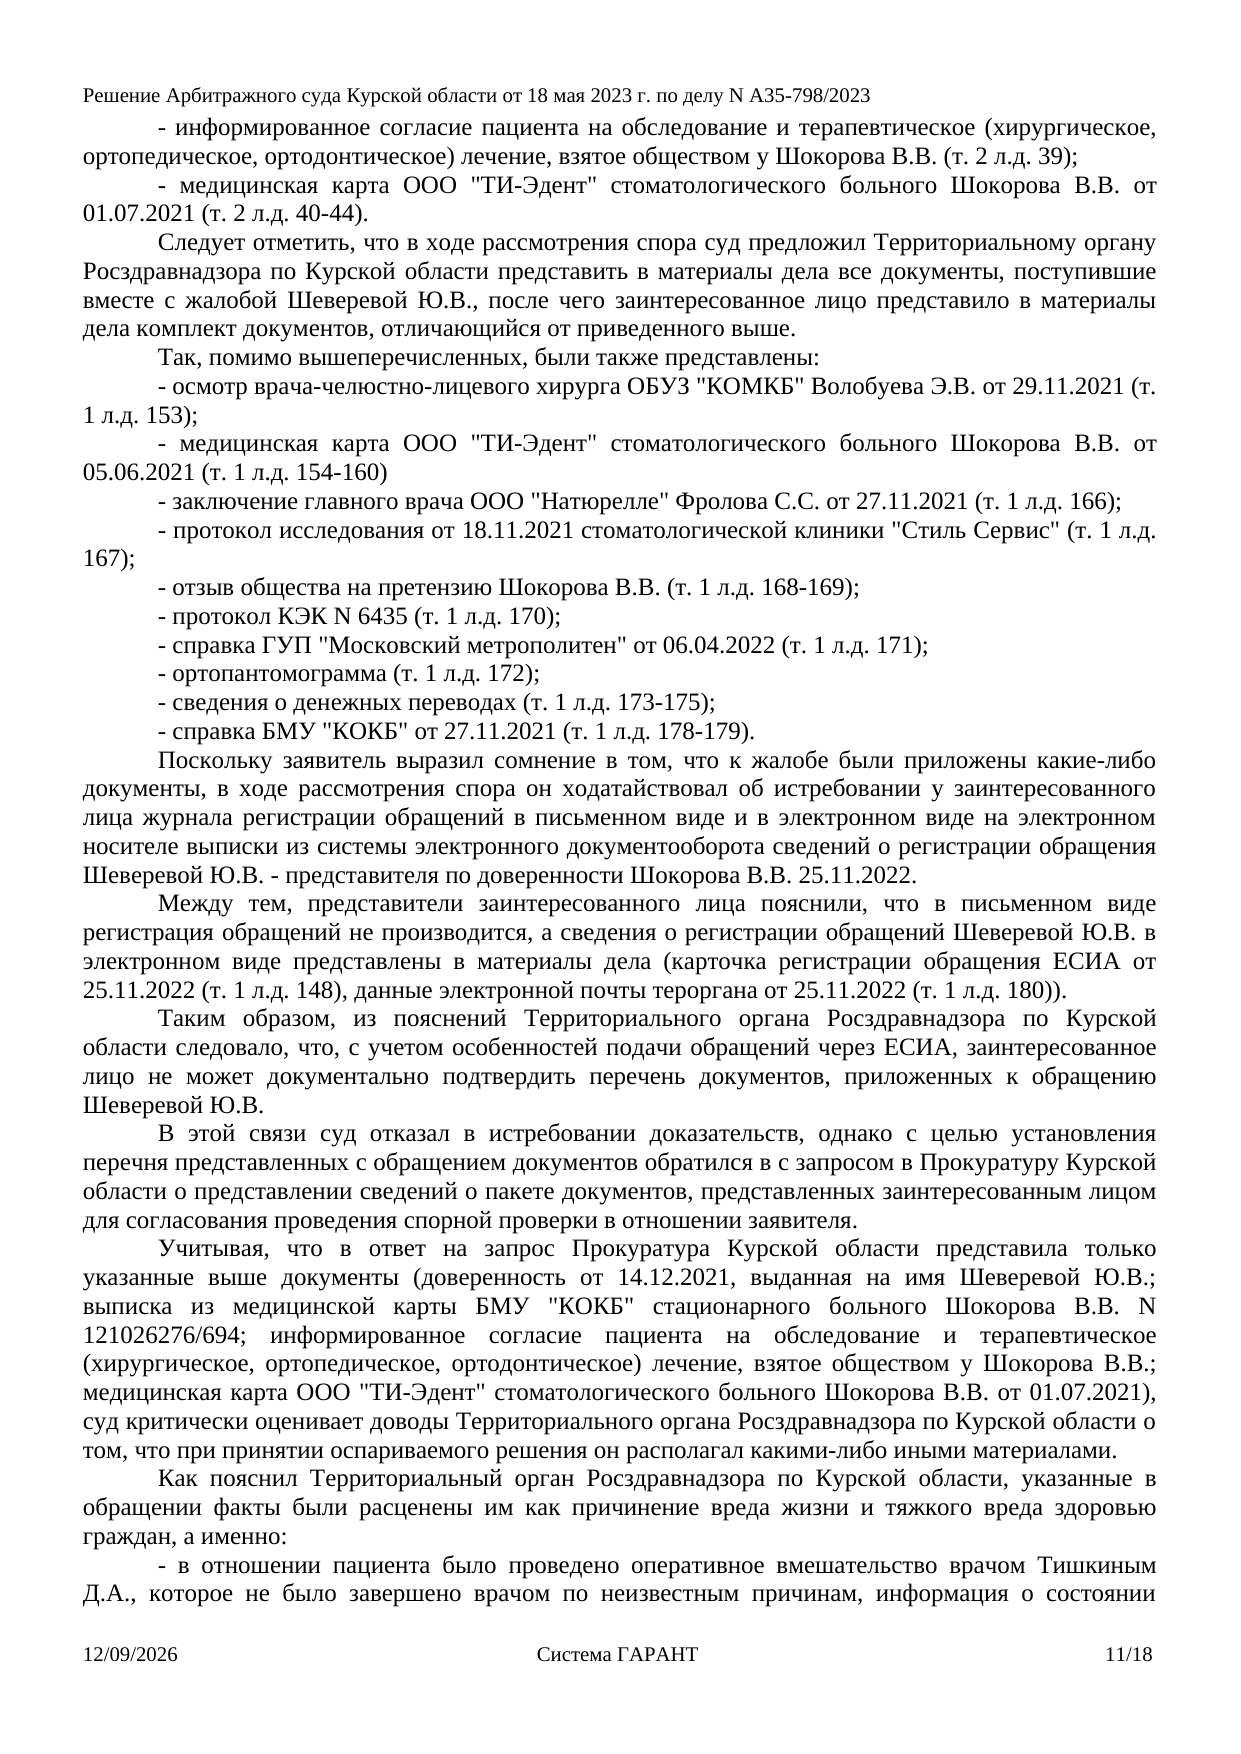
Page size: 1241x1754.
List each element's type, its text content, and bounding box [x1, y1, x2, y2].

text - справка ГУП "Московский метрополитен" от 06.04.2022 (т. 1 л.д. 171); [83, 630, 1157, 658]
text - сведения о денежных переводах (т. 1 л.д. 173-175); [83, 687, 1157, 716]
text Учитывая, что в ответ на запрос Прокуратура Курской области представила только указанные выше документы (доверенность от 14.12.2021, выданная на имя Шеверевой Ю.В.; выписка из медицинской карты БМУ "КОКБ" стационарного больного Шокорова В.В. N 121026276/694; информированное согласие пациента на обследование и терапевтическое (хирургическое, ортопедическое, ортодонтическое) лечение, взятое обществом у Шокорова В.В.; медицинская карта ООО "ТИ-Эдент" стоматологического больного Шокорова В.В. от 01.07.2021), суд критически оценивает доводы Территориального органа Росздравнадзора по Курской области о том, что при принятии оспариваемого решения он располагал какими-либо иными материалами. [83, 1233, 1157, 1463]
text - ортопантомограмма (т. 1 л.д. 172); [83, 658, 1157, 687]
text - информированное согласие пациента на обследование и терапевтическое (хирургическое, ортопедическое, ортодонтическое) лечение, взятое обществом у Шокорова В.В. (т. 2 л.д. 39); [83, 112, 1157, 170]
text - медицинская карта ООО "ТИ-Эдент" стоматологического больного Шокорова В.В. от 01.07.2021 (т. 2 л.д. 40-44). [83, 170, 1157, 227]
text Таким образом, из пояснений Территориального органа Росздравнадзора по Курской области следовало, что, с учетом особенностей подачи обращений через ЕСИА, заинтересованное лицо не может документально подтвердить перечень документов, приложенных к обращению Шеверевой Ю.В. [83, 1003, 1157, 1118]
text Так, помимо вышеперечисленных, были также представлены: [83, 342, 1157, 371]
text - медицинская карта ООО "ТИ-Эдент" стоматологического больного Шокорова В.В. от 05.06.2021 (т. 1 л.д. 154-160) [83, 428, 1157, 486]
text - в отношении пациента было проведено оперативное вмешательство врачом Тишкиным Д.А., которое не было завершено врачом по неизвестным причинам, информация о состоянии [83, 1550, 1157, 1607]
text - протокол исследования от 18.11.2021 стоматологической клиники "Стиль Сервис" (т. 1 л.д. 167); [83, 515, 1157, 572]
text - осмотр врача-челюстно-лицевого хирурга ОБУЗ "КОМКБ" Волобуева Э.В. от 29.11.2021 (т. 1 л.д. 153); [83, 371, 1157, 428]
text - протокол КЭК N 6435 (т. 1 л.д. 170); [83, 601, 1157, 630]
text Следует отметить, что в ходе рассмотрения спора суд предложил Территориальному органу Росздравнадзора по Курской области представить в материалы дела все документы, поступившие вместе с жалобой Шеверевой Ю.В., после чего заинтересованное лицо представило в материалы дела комплект документов, отличающийся от приведенного выше. [83, 227, 1157, 342]
text - справка БМУ "КОКБ" от 27.11.2021 (т. 1 л.д. 178-179). [83, 716, 1157, 745]
text - отзыв общества на претензию Шокорова В.В. (т. 1 л.д. 168-169); [83, 572, 1157, 601]
text Как пояснил Территориальный орган Росздравнадзора по Курской области, указанные в обращении факты были расценены им как причинение вреда жизни и тяжкого вреда здоровью граждан, а именно: [83, 1463, 1157, 1550]
text Между тем, представители заинтересованного лица пояснили, что в письменном виде регистрация обращений не производится, а сведения о регистрации обращений Шеверевой Ю.В. в электронном виде представлены в материалы дела (карточка регистрации обращения ЕСИА от 25.11.2022 (т. 1 л.д. 148), данные электронной почты тероргана от 25.11.2022 (т. 1 л.д. 180)). [83, 888, 1157, 1003]
text - заключение главного врача ООО "Натюрелле" Фролова С.С. от 27.11.2021 (т. 1 л.д. 166); [83, 486, 1157, 515]
text Поскольку заявитель выразил сомнение в том, что к жалобе были приложены какие-либо документы, в ходе рассмотрения спора он ходатайствовал об истребовании у заинтересованного лица журнала регистрации обращений в письменном виде и в электронном виде на электронном носителе выписки из системы электронного документооборота сведений о регистрации обращения Шеверевой Ю.В. - представителя по доверенности Шокорова В.В. 25.11.2022. [83, 745, 1157, 888]
text В этой связи суд отказал в истребовании доказательств, однако с целью установления перечня представленных с обращением документов обратился в с запросом в Прокуратуру Курской области о представлении сведений о пакете документов, представленных заинтересованным лицом для согласования проведения спорной проверки в отношении заявителя. [83, 1118, 1157, 1233]
